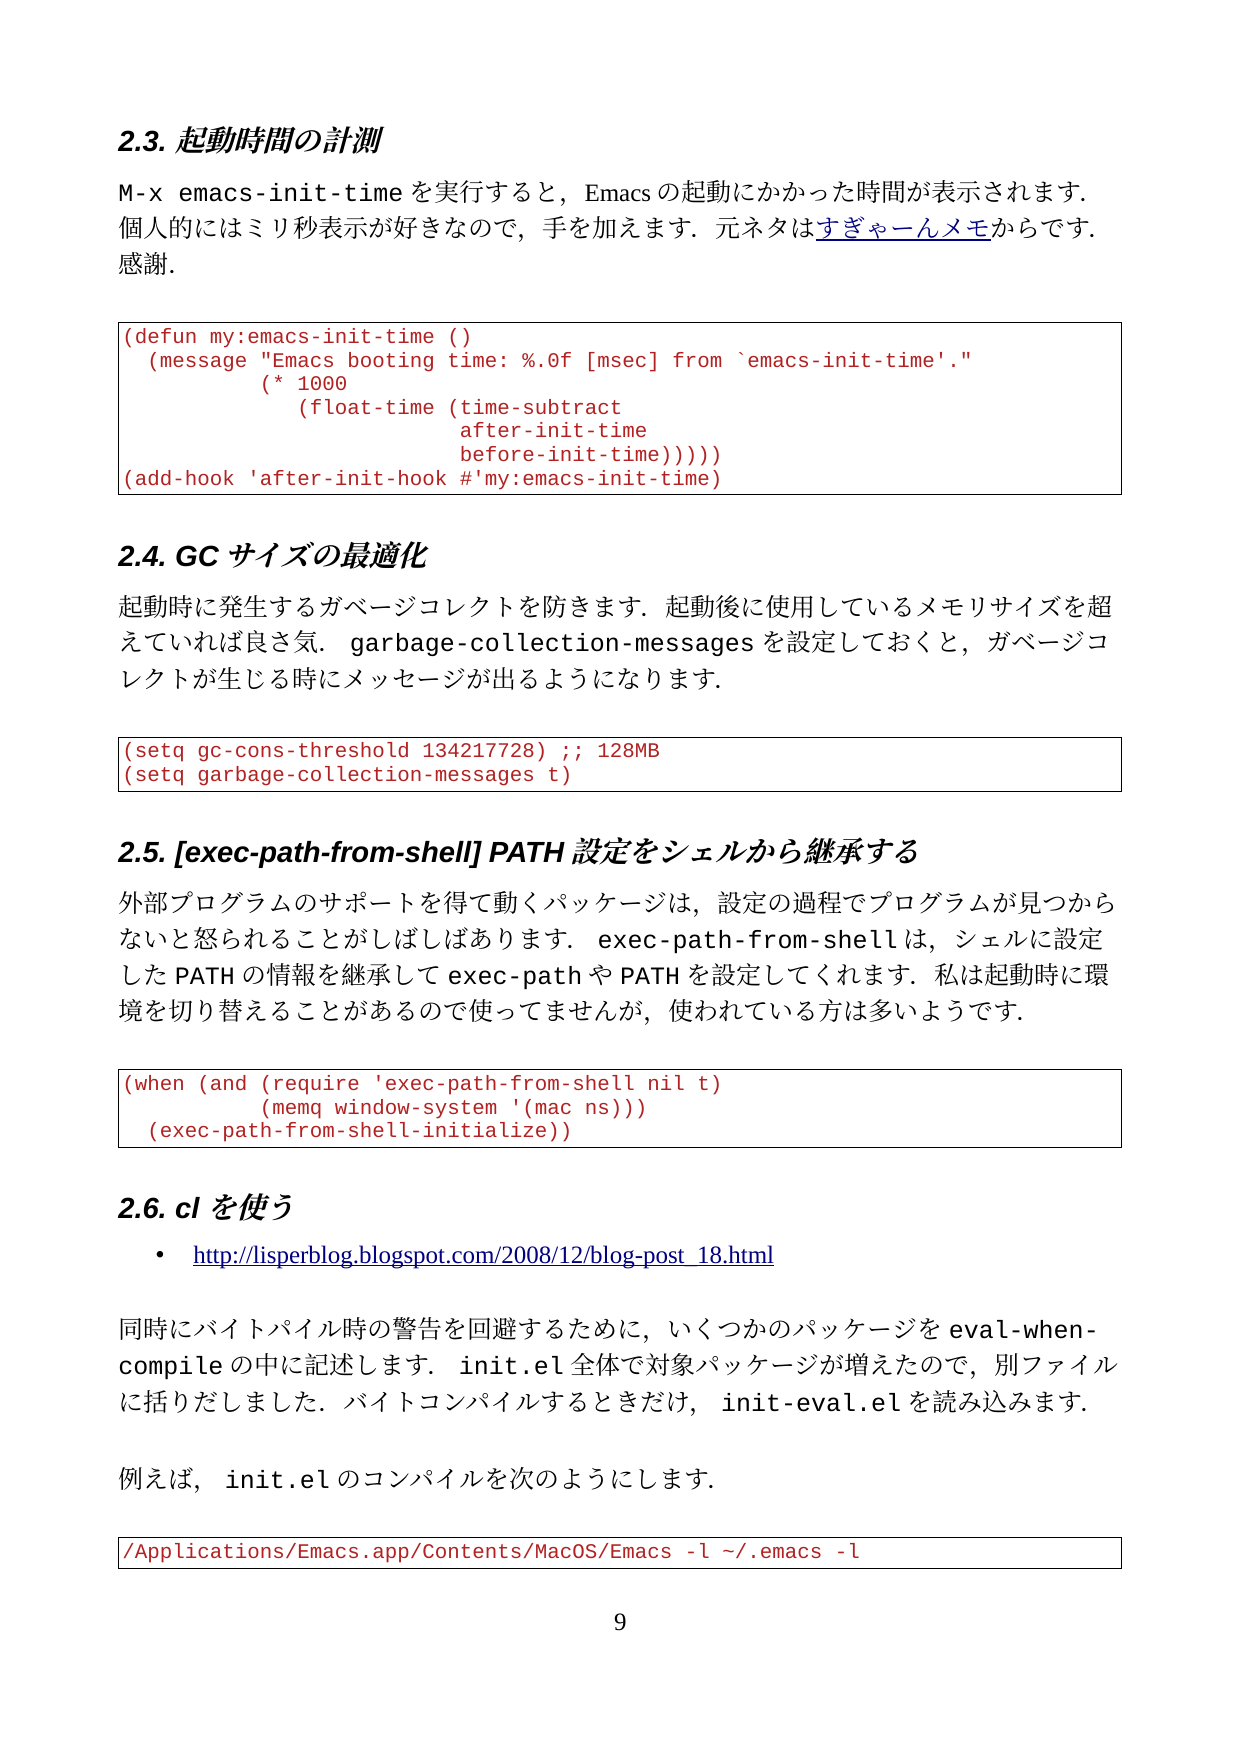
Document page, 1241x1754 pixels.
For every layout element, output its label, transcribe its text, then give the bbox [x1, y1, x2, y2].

text (message "Emacs booting time: %.0f [msec] from `emacs-init-time'." [119, 346, 1121, 369]
text before-init-time))))) [119, 440, 1121, 464]
text M-x emacs-init-time を実行すると，Emacsの起動にかかった時間が表示されます．個人的にはミリ秒表示が好きなので，手を加えます．元ネタはすぎゃーんメモからです．感謝． [118, 172, 1122, 309]
subtitle [exec-path-from-shell] PATH設定をシェルから継承する [118, 829, 1122, 871]
text (defun my:emacs-init-time () [119, 323, 1121, 346]
text (setq garbage-collection-messages t) [119, 760, 1121, 791]
text (add-hook 'after-init-hook #'my:emacs-init-time) [119, 464, 1121, 494]
text (* 1000 [119, 369, 1121, 393]
text 起動時に発生するガベージコレクトを防きます．起動後に使用しているメモリサイズを超えていれば良さ気． garbage-collection-messages を設定しておくと，ガベージコレクトが生じる時にメッセージが出るようになります． [118, 587, 1122, 724]
subtitle GCサイズの最適化 [118, 533, 1122, 575]
text (setq gc-cons-threshold 134217728) ;; 128MB [119, 738, 1121, 760]
text 外部プログラムのサポートを得て動くパッケージは，設定の過程でプログラムが見つからないと怒られることがしばしばあります． exec-path-from-shell は，シェルに設定した PATH の情報を継承して exec-path や PATH を設定してくれます．私は起動時に環境を切り替えることがあるので使ってませんが，使われている方は多いようです． [118, 883, 1122, 1057]
text /Applications/Emacs.app/Contents/MacOS/Emacs -l ~/.emacs -l [119, 1538, 1121, 1568]
text (exec-path-from-shell-initialize)) [119, 1116, 1121, 1147]
text 同時にバイトパイル時の警告を回避するために，いくつかのパッケージを eval-when-compile の中に記述します． init.el 全体で対象パッケージが増えたので，別ファイルに括りだしました．バイトコンパイルするときだけ， init-eval.el を読み込みます． [118, 1310, 1122, 1447]
subtitle 起動時間の計測 [118, 118, 1122, 160]
list http://lisperblog.blogspot.com/2008/12/blog-post_18.html [156, 1240, 1122, 1297]
text 例えば， init.el のコンパイルを次のようにします． [118, 1460, 1122, 1525]
text (memq window-system '(mac ns))) [119, 1093, 1121, 1116]
subtitle cl を使う [118, 1185, 1122, 1227]
text (when (and (require 'exec-path-from-shell nil t) [119, 1070, 1121, 1093]
text after-init-time [119, 417, 1121, 440]
text (float-time (time-subtract [119, 393, 1121, 417]
